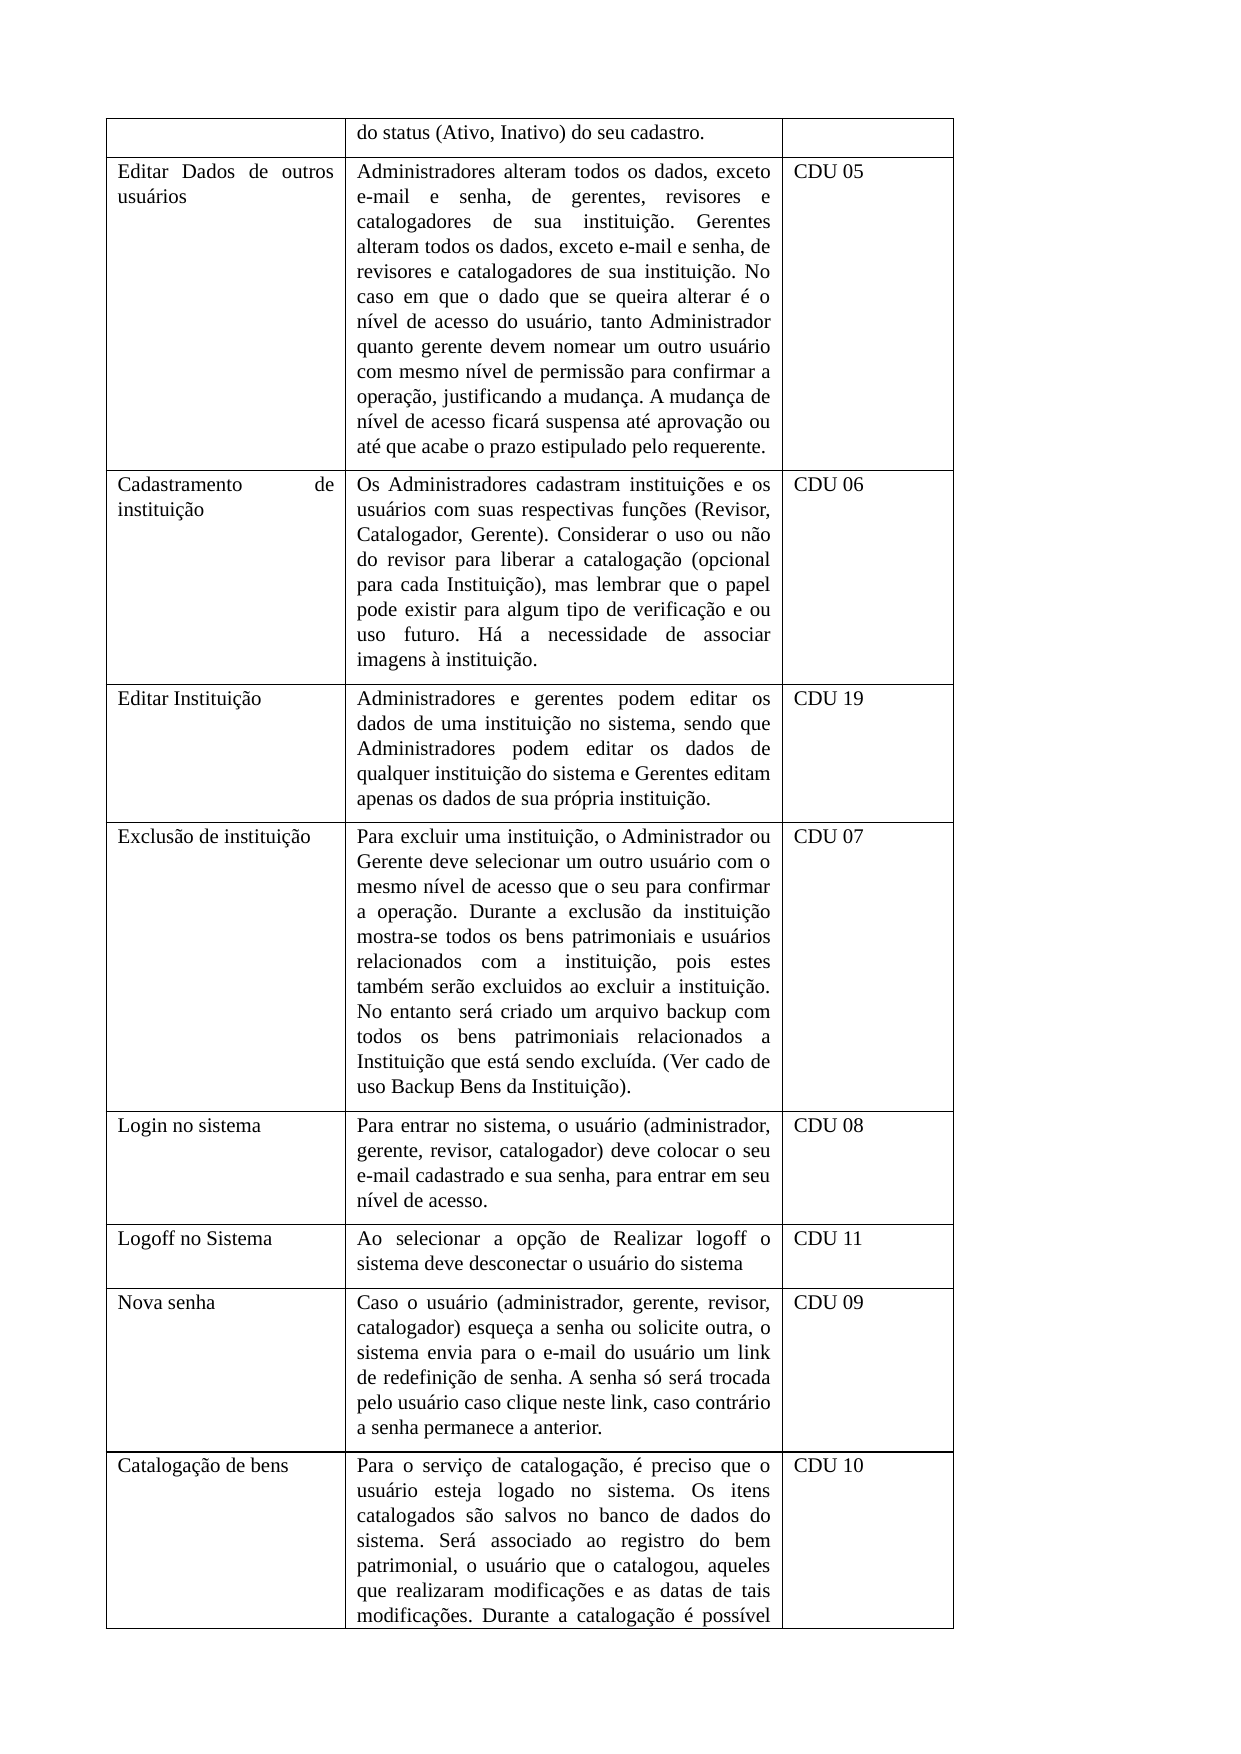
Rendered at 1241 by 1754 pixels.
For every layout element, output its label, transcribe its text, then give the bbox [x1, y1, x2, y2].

table_cell Login no sistema [107, 1112, 345, 1224]
table_cell [107, 119, 345, 157]
table_cell CDU 05 [783, 158, 953, 470]
table_cell Administradores e gerentes podem editar os dados de uma instituição no sistema, sendo que Administradores podem editar os dados de qualquer instituição do sistema e Gerentes editam apenas os dados de sua própria instituição. [346, 685, 782, 822]
table_cell Os Administradores cadastram instituições e os usuários com suas respectivas funções (Revisor, Catalogador, Gerente). Considerar o uso ou não do revisor para liberar a catalogação (opcional para cada Instituição), mas lembrar que o papel pode existir para algum tipo de verificação e ou uso futuro. Há a necessidade de associar imagens à instituição. [346, 471, 782, 684]
table_cell Cadastramento de instituição [107, 471, 345, 684]
table_cell CDU 08 [783, 1112, 953, 1224]
table_cell Catalogação de bens [107, 1453, 345, 1627]
table_cell Ao selecionar a opção de Realizar logoff o sistema deve desconectar o usuário do sistema [346, 1225, 782, 1288]
table_cell CDU 07 [783, 823, 953, 1111]
table_cell CDU 06 [783, 471, 953, 684]
table_cell Caso o usuário (administrador, gerente, revisor, catalogador) esqueça a senha ou solicite outra, o sistema envia para o e-mail do usuário um link de redefinição de senha. A senha só será trocada pelo usuário caso clique neste link, caso contrário a senha permanece a anterior. [346, 1289, 782, 1451]
table_cell Editar Dados de outros usuários [107, 158, 345, 470]
table_cell Exclusão de instituição [107, 823, 345, 1111]
table_cell Logoff no Sistema [107, 1225, 345, 1288]
table_cell CDU 19 [783, 685, 953, 822]
table_cell do status (Ativo, Inativo) do seu cadastro. [346, 119, 782, 157]
table_cell CDU 10 [783, 1453, 953, 1627]
table_cell Para excluir uma instituição, o Administrador ou Gerente deve selecionar um outro usuário com o mesmo nível de acesso que o seu para confirmar a operação. Durante a exclusão da instituição mostra-se todos os bens patrimoniais e usuários relacionados com a instituição, pois estes também serão excluidos ao excluir a instituição. No entanto será criado um arquivo backup com todos os bens patrimoniais relacionados a Instituição que está sendo excluída. (Ver cado de uso Backup Bens da Instituição). [346, 823, 782, 1111]
table_cell CDU 09 [783, 1289, 953, 1451]
table_cell CDU 11 [783, 1225, 953, 1288]
table_cell Para entrar no sistema, o usuário (administrador, gerente, revisor, catalogador) deve colocar o seu e-mail cadastrado e sua senha, para entrar em seu nível de acesso. [346, 1112, 782, 1224]
table_cell Administradores alteram todos os dados, exceto e-mail e senha, de gerentes, revisores e catalogadores de sua instituição. Gerentes alteram todos os dados, exceto e-mail e senha, de revisores e catalogadores de sua instituição. No caso em que o dado que se queira alterar é o nível de acesso do usuário, tanto Administrador quanto gerente devem nomear um outro usuário com mesmo nível de permissão para confirmar a operação, justificando a mudança. A mudança de nível de acesso ficará suspensa até aprovação ou até que acabe o prazo estipulado pelo requerente. [346, 158, 782, 470]
table_cell Editar Instituição [107, 685, 345, 822]
table_cell Para o serviço de catalogação, é preciso que o usuário esteja logado no sistema. Os itens catalogados são salvos no banco de dados do sistema. Será associado ao registro do bem patrimonial, o usuário que o catalogou, aqueles que realizaram modificações e as datas de tais modificações. Durante a catalogação é possível [346, 1453, 782, 1627]
table_cell Nova senha [107, 1289, 345, 1451]
table_cell [783, 119, 953, 157]
